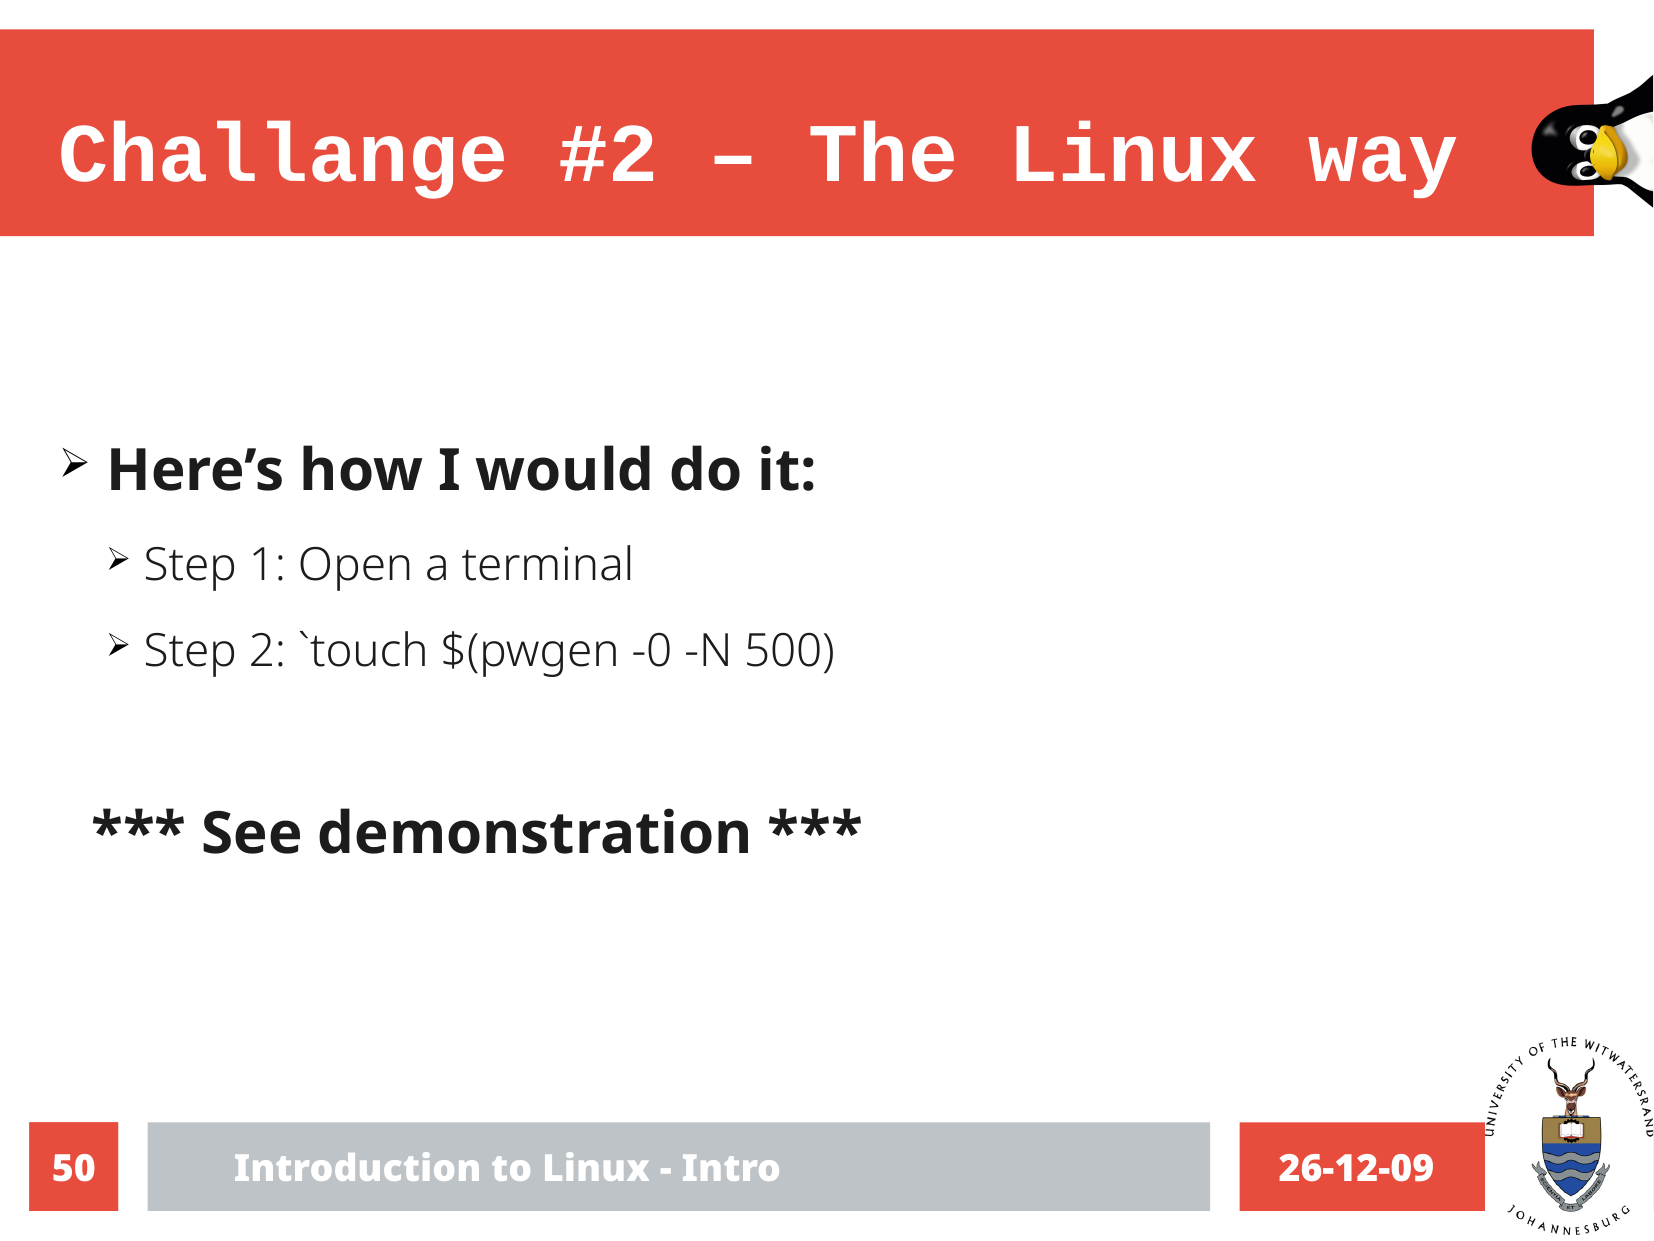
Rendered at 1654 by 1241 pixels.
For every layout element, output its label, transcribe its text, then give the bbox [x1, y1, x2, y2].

picture [1514, 23, 1654, 276]
picture [1485, 1037, 1654, 1235]
title Challange #2 – The Linux way [58, 59, 1594, 207]
list Here’s how I would do it: Step 1: Open a terminal Step 2: `touch $(pwgen -0 -N 500) *** See demonstration *** [58, 324, 1565, 1093]
